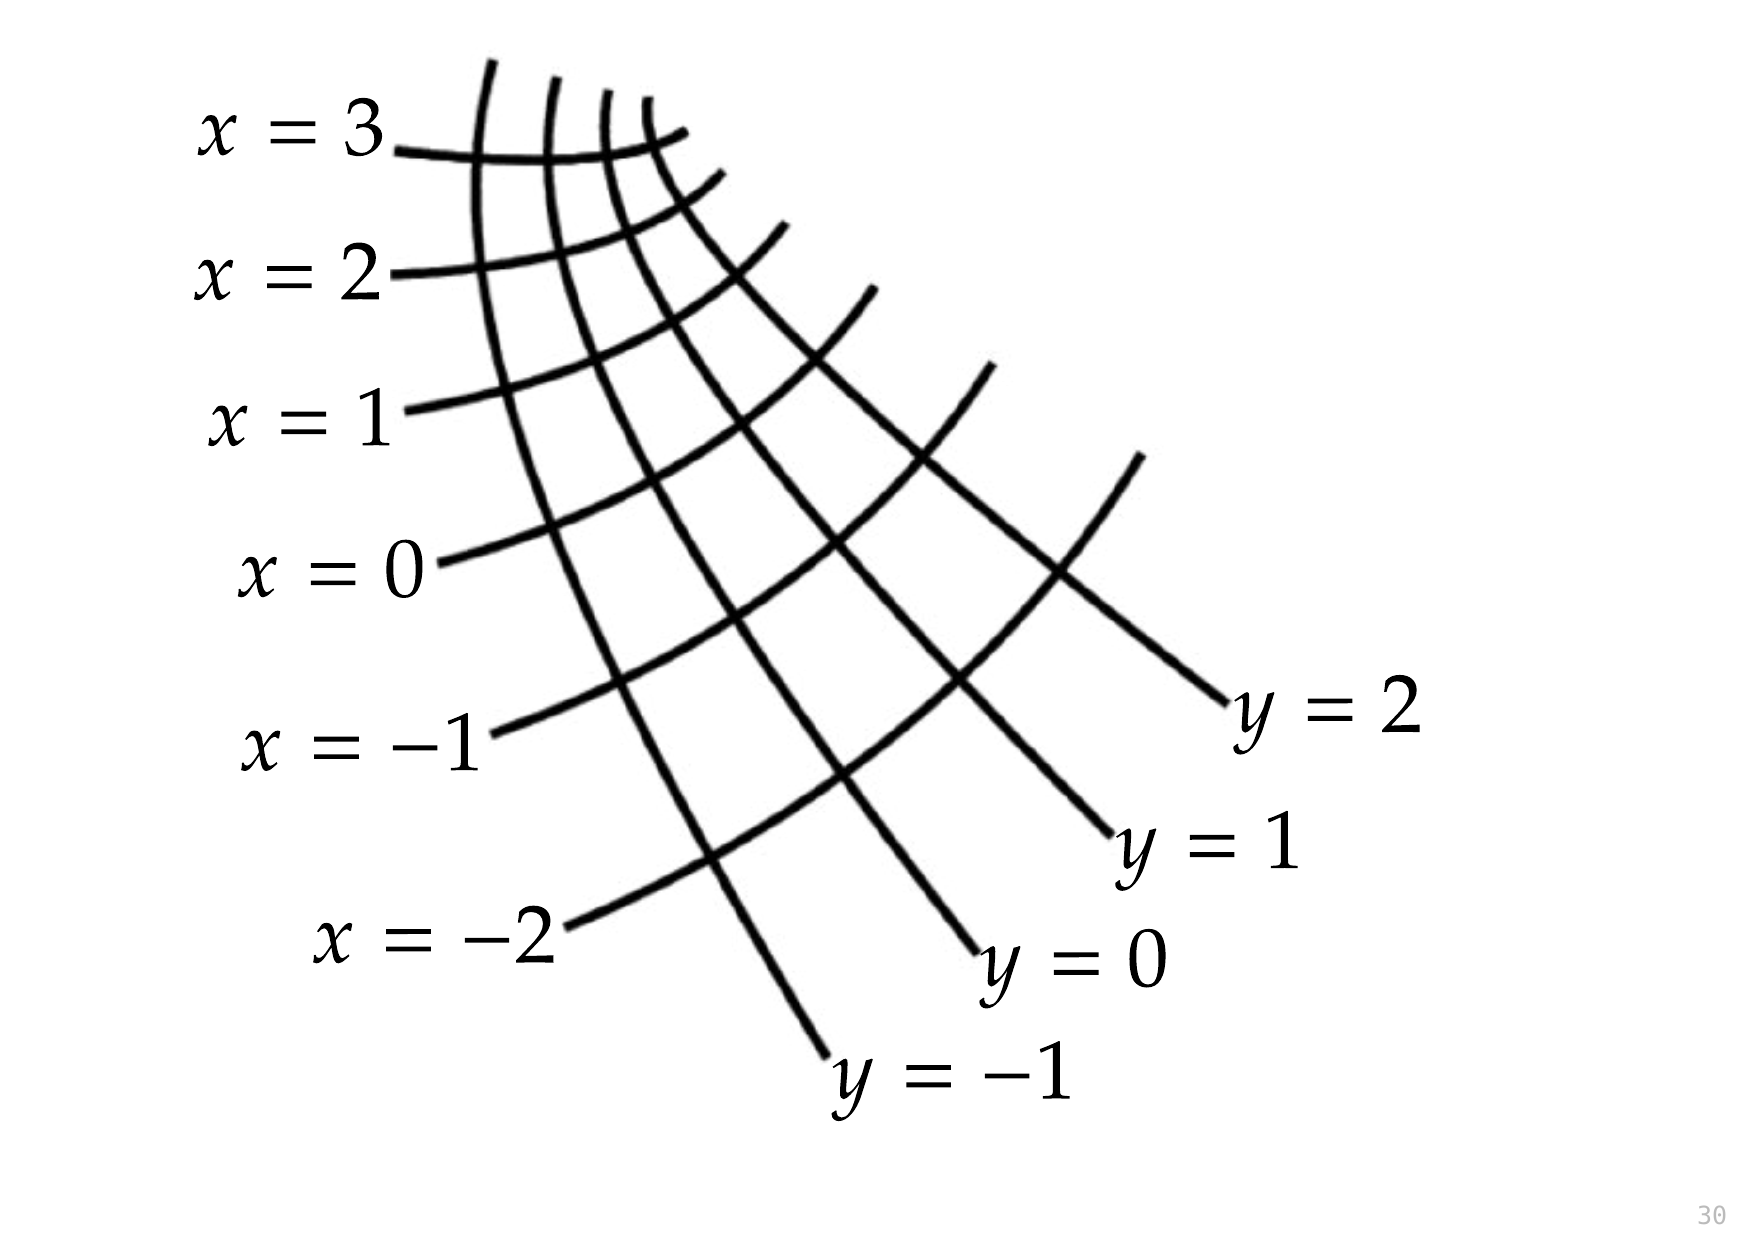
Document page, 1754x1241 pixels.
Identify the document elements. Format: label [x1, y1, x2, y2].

text_box [270, 121, 316, 127]
text_box [341, 242, 379, 300]
text_box [1307, 698, 1353, 704]
text_box [241, 730, 281, 772]
text_box [208, 405, 248, 447]
text_box [984, 1073, 1030, 1079]
text_box [1115, 828, 1157, 891]
text_box [906, 1065, 951, 1071]
text_box [237, 556, 277, 598]
text_box [197, 115, 237, 156]
text_box [1129, 928, 1166, 988]
text_box [516, 905, 554, 963]
picture [389, 47, 1257, 1066]
text_box [281, 429, 327, 435]
text_box [310, 563, 356, 568]
text_box [1267, 810, 1298, 869]
text_box [1307, 715, 1353, 721]
text_box [1233, 692, 1275, 755]
text_box [313, 922, 353, 964]
text_box [979, 946, 1021, 1009]
text_box [1189, 852, 1235, 858]
text_box [314, 754, 359, 759]
text_box [281, 411, 327, 417]
text_box [386, 946, 431, 952]
text_box [1382, 674, 1420, 733]
text_box [267, 283, 312, 289]
text_box [831, 1058, 873, 1122]
text_box [386, 929, 431, 935]
text_box [906, 1082, 951, 1088]
text_box [270, 138, 316, 144]
text_box [267, 266, 312, 272]
text_box [345, 97, 383, 157]
text_box [1039, 1041, 1070, 1099]
text_box [314, 736, 359, 742]
picture [394, 543, 415, 595]
text_box [310, 580, 356, 586]
text_box [1053, 952, 1099, 958]
text_box [193, 259, 234, 301]
text_box [464, 937, 510, 943]
text_box [386, 539, 423, 598]
text_box [1189, 834, 1235, 840]
text_box [1053, 969, 1099, 975]
text_box [392, 745, 438, 751]
text_box [359, 387, 390, 446]
text_box [447, 712, 478, 771]
